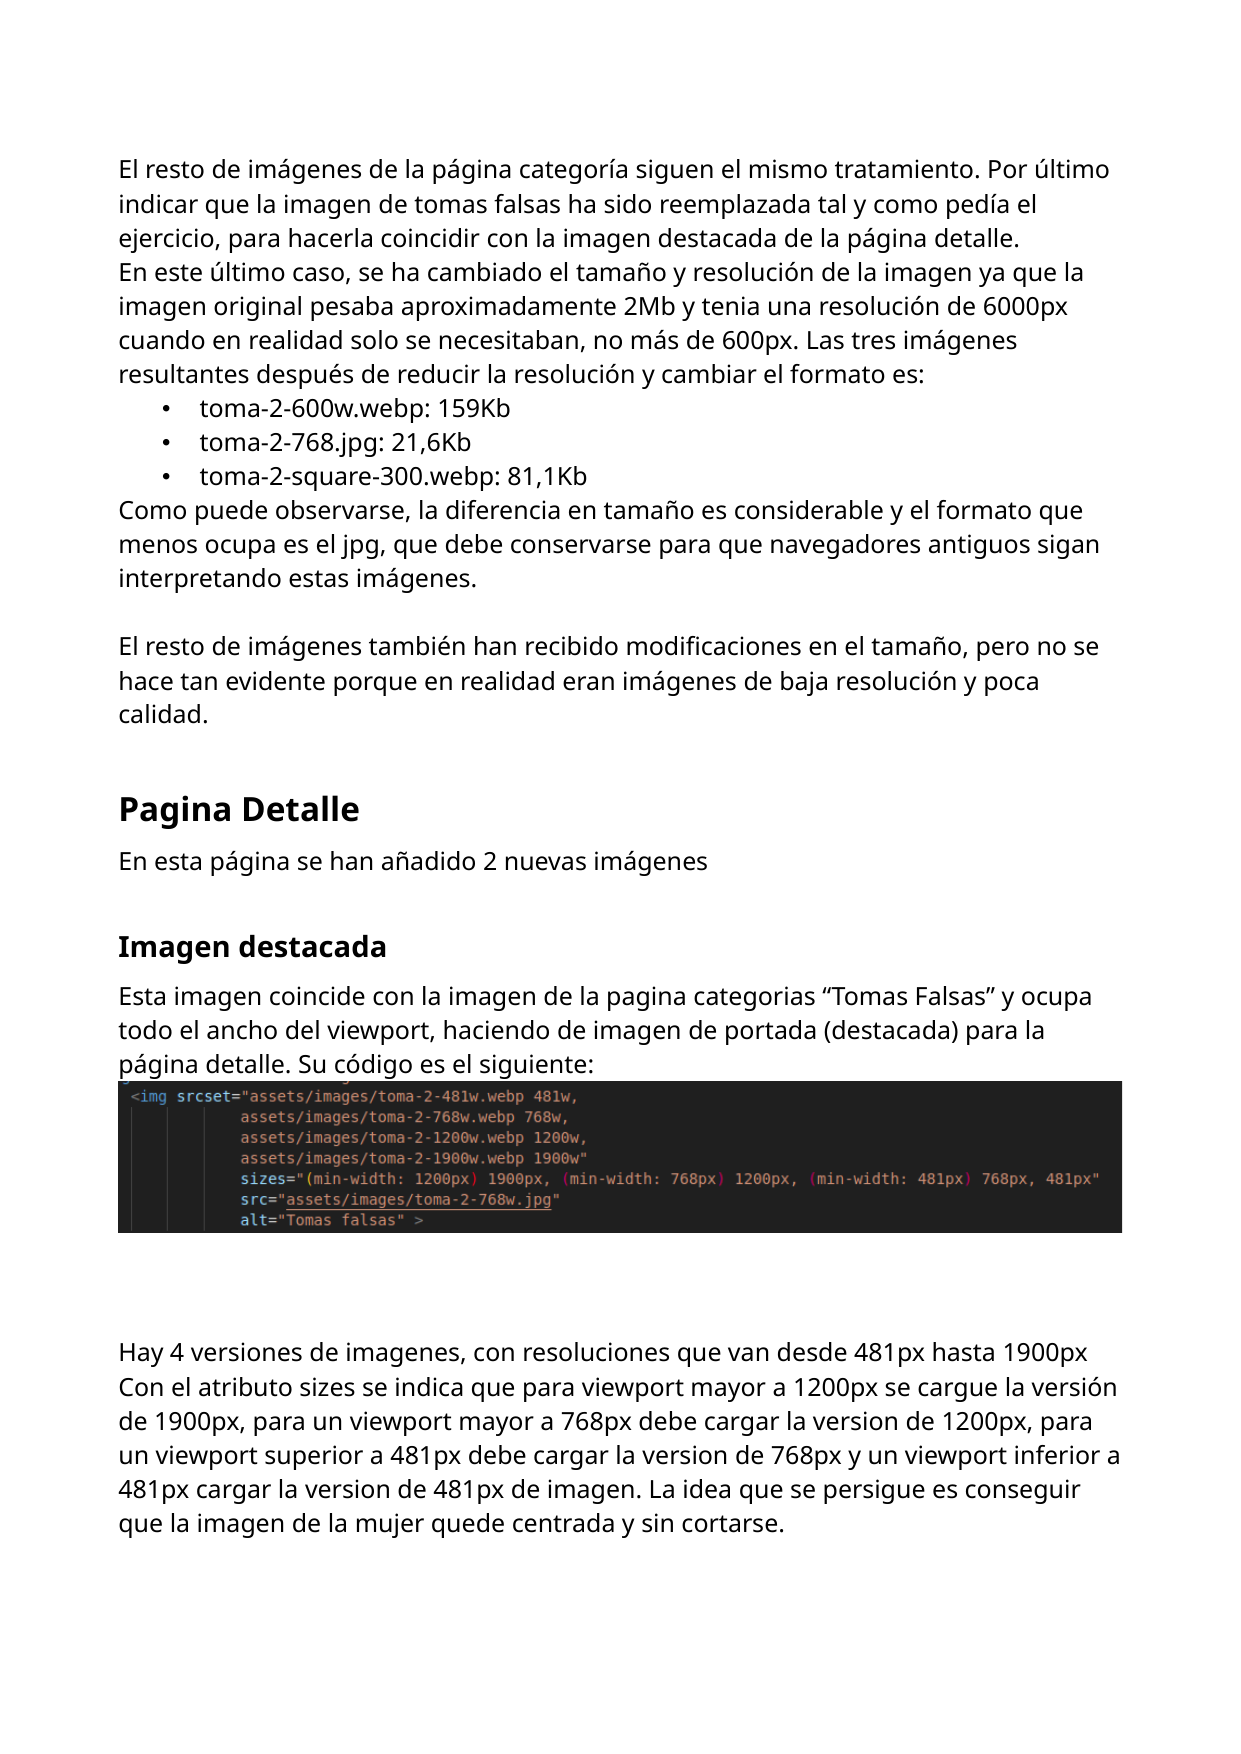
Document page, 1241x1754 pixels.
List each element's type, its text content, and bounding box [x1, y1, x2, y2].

text Hay 4 versiones de imagenes, con resoluciones que van desde 481px hasta 1900px [118, 1335, 1122, 1369]
list toma-2-square-300.webp: 81,1Kb [162, 459, 1122, 493]
text En este último caso, se ha cambiado el tamaño y resolución de la imagen ya que la imagen original pesaba aproximadamente 2Mb y tenia una resolución de 6000px cuando en realidad solo se necesitaban, no más de 600px. Las tres imágenes resultantes después de reducir la resolución y cambiar el formato es: [118, 254, 1122, 391]
list toma-2-600w.webp: 159Kb [162, 391, 1122, 425]
text El resto de imágenes también han recibido modificaciones en el tamaño, pero no se hace tan evidente porque en realidad eran imágenes de baja resolución y poca calidad. [118, 629, 1122, 731]
text En esta página se han añadido 2 nuevas imágenes [118, 844, 1122, 878]
text El resto de imágenes de la página categoría siguen el mismo tratamiento. Por último indicar que la imagen de tomas falsas ha sido reemplazada tal y como pedía el ejercicio, para hacerla coincidir con la imagen destacada de la página detalle. [118, 152, 1122, 254]
text Como puede observarse, la diferencia en tamaño es considerable y el formato que menos ocupa es el jpg, que debe conservarse para que navegadores antiguos sigan interpretando estas imágenes. [118, 493, 1122, 595]
text Con el atributo sizes se indica que para viewport mayor a 1200px se cargue la versión de 1900px, para un viewport mayor a 768px debe cargar la version de 1200px, para un viewport superior a 481px debe cargar la version de 768px y un viewport inferior a 481px cargar la version de 481px de imagen. La idea que se persigue es conseguir que la imagen de la mujer quede centrada y sin cortarse. [118, 1369, 1122, 1539]
subtitle Pagina Detalle [118, 786, 1122, 832]
subtitle Imagen destacada [118, 927, 1122, 966]
picture [118, 1081, 1123, 1233]
text Esta imagen coincide con la imagen de la pagina categorias “Tomas Falsas” y ocupa todo el ancho del viewport, haciendo de imagen de portada (destacada) para la página detalle. Su código es el siguiente: [118, 979, 1122, 1081]
list toma-2-768.jpg: 21,6Kb [162, 425, 1122, 459]
